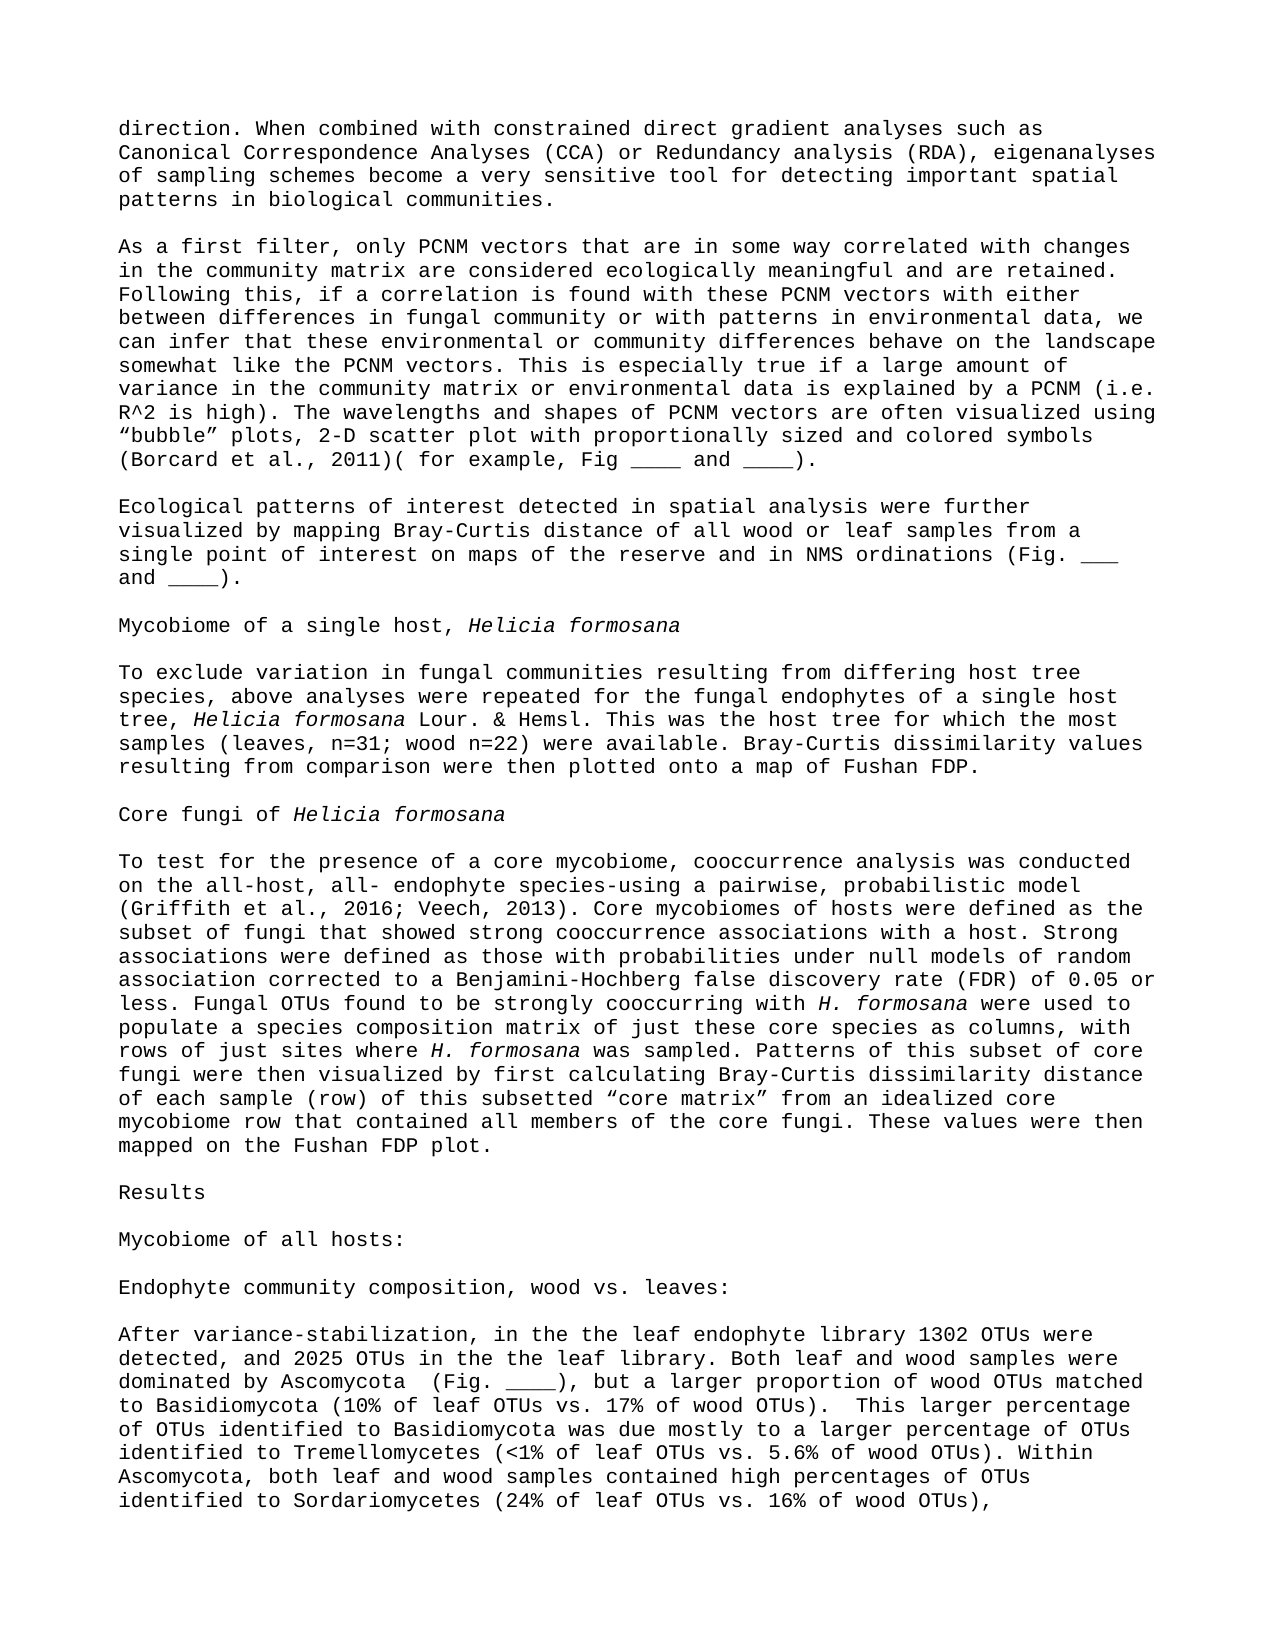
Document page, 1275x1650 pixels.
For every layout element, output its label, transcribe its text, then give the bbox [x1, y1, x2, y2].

text As a first filter, only PCNM vectors that are in some way correlated with changes in the community matrix are considered ecologically meaningful and are retained. Following this, if a correlation is found with these PCNM vectors with either between differences in fungal community or with patterns in environmental data, we can infer that these environmental or community differences behave on the landscape somewhat like the PCNM vectors. This is especially true if a large amount of variance in the community matrix or environmental data is explained by a PCNM (i.e. R^2 is high). The wavelengths and shapes of PCNM vectors are often visualized using “bubble” plots, 2-D scatter plot with proportionally sized and colored symbols (Borcard et al., 2011)( for example, Fig ____ and ____). [118, 236, 1157, 473]
text After variance-stabilization, in the the leaf endophyte library 1302 OTUs were detected, and 2025 OTUs in the the leaf library. Both leaf and wood samples were dominated by Ascomycota (Fig. ____), but a larger proportion of wood OTUs matched to Basidiomycota (10% of leaf OTUs vs. 17% of wood OTUs). This larger percentage of OTUs identified to Basidiomycota was due mostly to a larger percentage of OTUs identified to Tremellomycetes (<1% of leaf OTUs vs. 5.6% of wood OTUs). Within Ascomycota, both leaf and wood samples contained high percentages of OTUs identified to Sordariomycetes (24% of leaf OTUs vs. 16% of wood OTUs), [118, 1324, 1157, 1513]
text To exclude variation in fungal communities resulting from differing host tree species, above analyses were repeated for the fungal endophytes of a single host tree, Helicia formosana Lour. & Hemsl. This was the host tree for which the most samples (leaves, n=31; wood n=22) were available. Bray-Curtis dissimilarity values resulting from comparison were then plotted onto a map of Fushan FDP. [118, 662, 1157, 780]
text Core fungi of Helicia formosana [118, 804, 1157, 827]
text Endophyte community composition, wood vs. leaves: [118, 1277, 1157, 1300]
text Results [118, 1182, 1157, 1206]
text Mycobiome of a single host, Helicia formosana [118, 615, 1157, 638]
text Mycobiome of all hosts: [118, 1229, 1157, 1253]
text To test for the presence of a core mycobiome, cooccurrence analysis was conducted on the all-host, all- endophyte species-using a pairwise, probabilistic model (Griffith et al., 2016; Veech, 2013). Core mycobiomes of hosts were defined as the subset of fungi that showed strong cooccurrence associations with a host. Strong associations were defined as those with probabilities under null models of random association corrected to a Benjamini-Hochberg false discovery rate (FDR) of 0.05 or less. Fungal OTUs found to be strongly cooccurring with H. formosana were used to populate a species composition matrix of just these core species as columns, with rows of just sites where H. formosana was sampled. Patterns of this subset of core fungi were then visualized by first calculating Bray-Curtis dissimilarity distance of each sample (row) of this subsetted “core matrix” from an idealized core mycobiome row that contained all members of the core fungi. These values were then mapped on the Fushan FDP plot. [118, 851, 1157, 1158]
text Ecological patterns of interest detected in spatial analysis were further visualized by mapping Bray-Curtis distance of all wood or leaf samples from a single point of interest on maps of the reserve and in NMS ordinations (Fig. ___ and ____). [118, 496, 1157, 591]
text direction. When combined with constrained direct gradient analyses such as Canonical Correspondence Analyses (CCA) or Redundancy analysis (RDA), eigenanalyses of sampling schemes become a very sensitive tool for detecting important spatial patterns in biological communities. [118, 118, 1157, 213]
